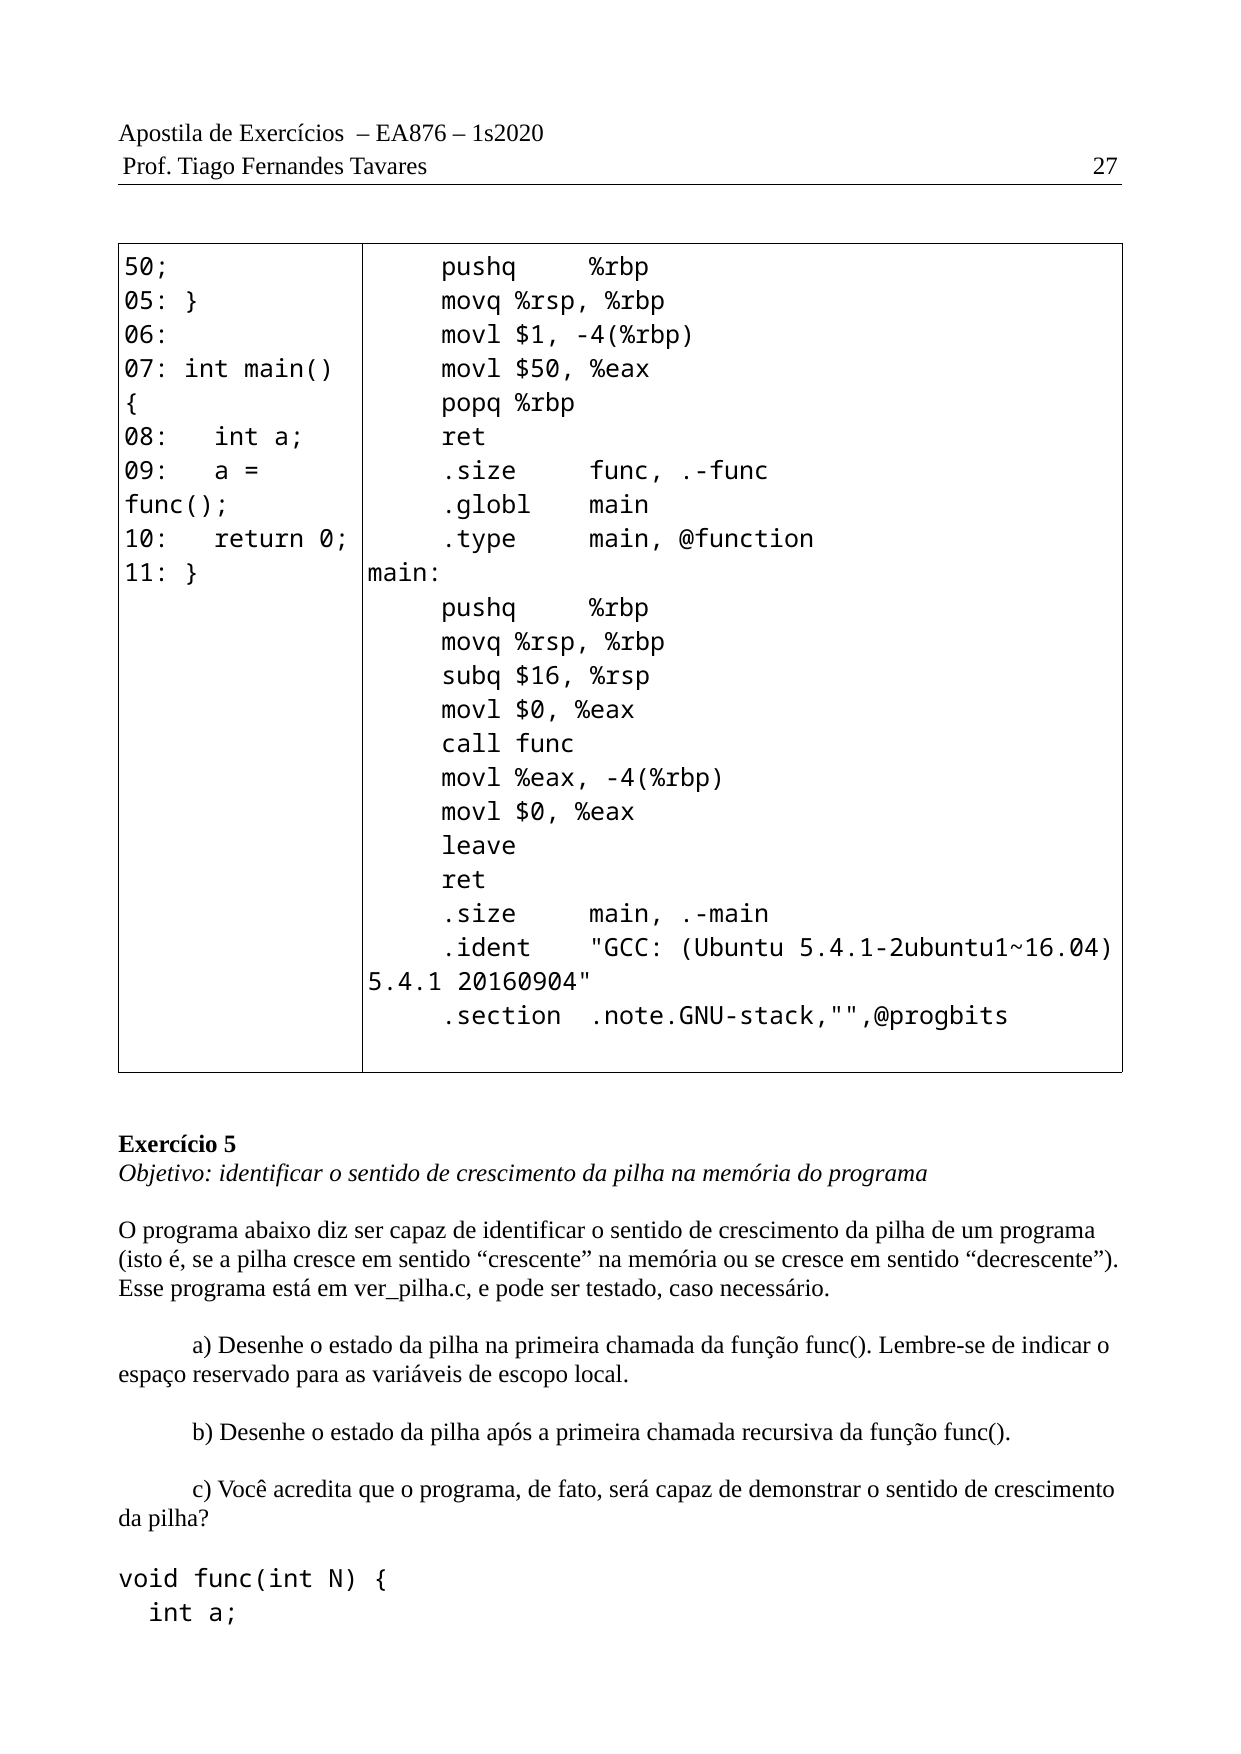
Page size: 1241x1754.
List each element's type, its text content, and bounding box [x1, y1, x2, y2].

text Exercício 5 [118, 1129, 1122, 1158]
table_cell 50; 05: } 06: 07: int main() { 08: int a; 09: a = func(); 10: return 0; 11: } [119, 244, 362, 1072]
text a) Desenhe o estado da pilha na primeira chamada da função func(). Lembre-se de indicar o espaço reservado para as variáveis de escopo local. [118, 1331, 1122, 1388]
text Objetivo: identificar o sentido de crescimento da pilha na memória do programa [118, 1158, 1122, 1187]
text O programa abaixo diz ser capaz de identificar o sentido de crescimento da pilha de um programa (isto é, se a pilha cresce em sentido “crescente” na memória ou se cresce em sentido “decrescente”). Esse programa está em ver_pilha.c, e pode ser testado, caso necessário. [118, 1216, 1122, 1302]
text b) Desenhe o estado da pilha após a primeira chamada recursiva da função func(). [118, 1417, 1122, 1446]
text int a; [118, 1595, 1122, 1629]
table_cell pushq %rbp movq %rsp, %rbp movl $1, -4(%rbp) movl $50, %eax popq %rbp ret .size func, .-func .globl main .type main, @function main: pushq %rbp movq %rsp, %rbp subq $16, %rsp movl $0, %eax call func movl %eax, -4(%rbp) movl $0, %eax leave ret .size main, .-main .ident "GCC: (Ubuntu 5.4.1-2ubuntu1~16.04) 5.4.1 20160904" .section .note.GNU-stack,"",@progbits [363, 244, 1122, 1072]
text void func(int N) { [118, 1561, 1122, 1595]
text c) Você acredita que o programa, de fato, será capaz de demonstrar o sentido de crescimento da pilha? [118, 1474, 1122, 1532]
